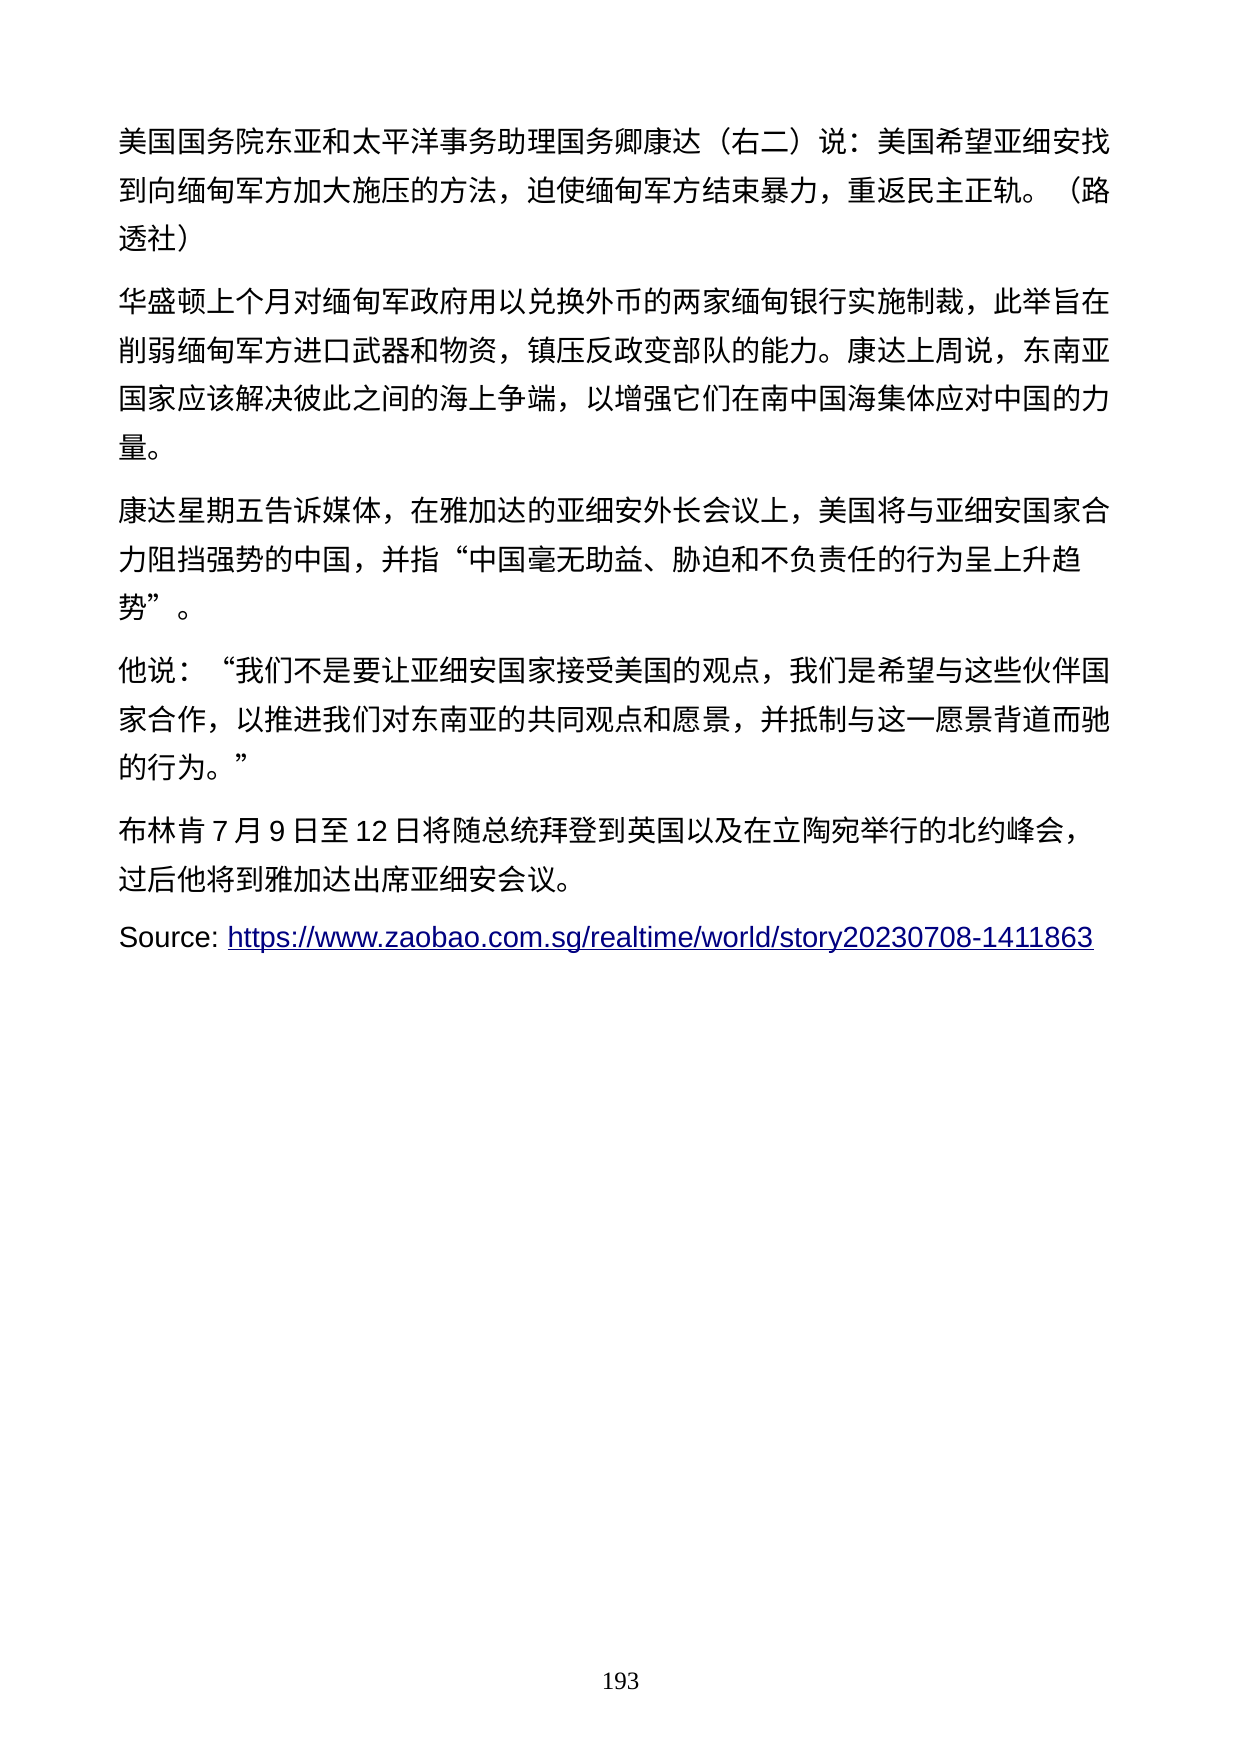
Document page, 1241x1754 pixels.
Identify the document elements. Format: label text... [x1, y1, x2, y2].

text 布林肯7月9日至12日将随总统拜登到英国以及在立陶宛举行的北约峰会，过后他将到雅加达出席亚细安会议。 [118, 808, 1122, 899]
text 康达星期五告诉媒体，在雅加达的亚细安外长会议上，美国将与亚细安国家合力阻挡强势的中国，并指“中国毫无助益、胁迫和不负责任的行为呈上升趋势”。 [118, 487, 1122, 627]
text Source: https://www.zaobao.com.sg/realtime/world/story20230708-1411863 [118, 919, 1122, 953]
text 他说：“我们不是要让亚细安国家接受美国的观点，我们是希望与这些伙伴国家合作，以推进我们对东南亚的共同观点和愿景，并抵制与这一愿景背道而驰的行为。” [118, 648, 1122, 787]
text 美国国务院东亚和太平洋事务助理国务卿康达（右二）说：美国希望亚细安找到向缅甸军方加大施压的方法，迫使缅甸军方结束暴力，重返民主正轨。（路透社） [118, 118, 1122, 258]
text 华盛顿上个月对缅甸军政府用以兑换外币的两家缅甸银行实施制裁，此举旨在削弱缅甸军方进口武器和物资，镇压反政变部队的能力。康达上周说，东南亚国家应该解决彼此之间的海上争端，以增强它们在南中国海集体应对中国的力量。 [118, 279, 1122, 467]
